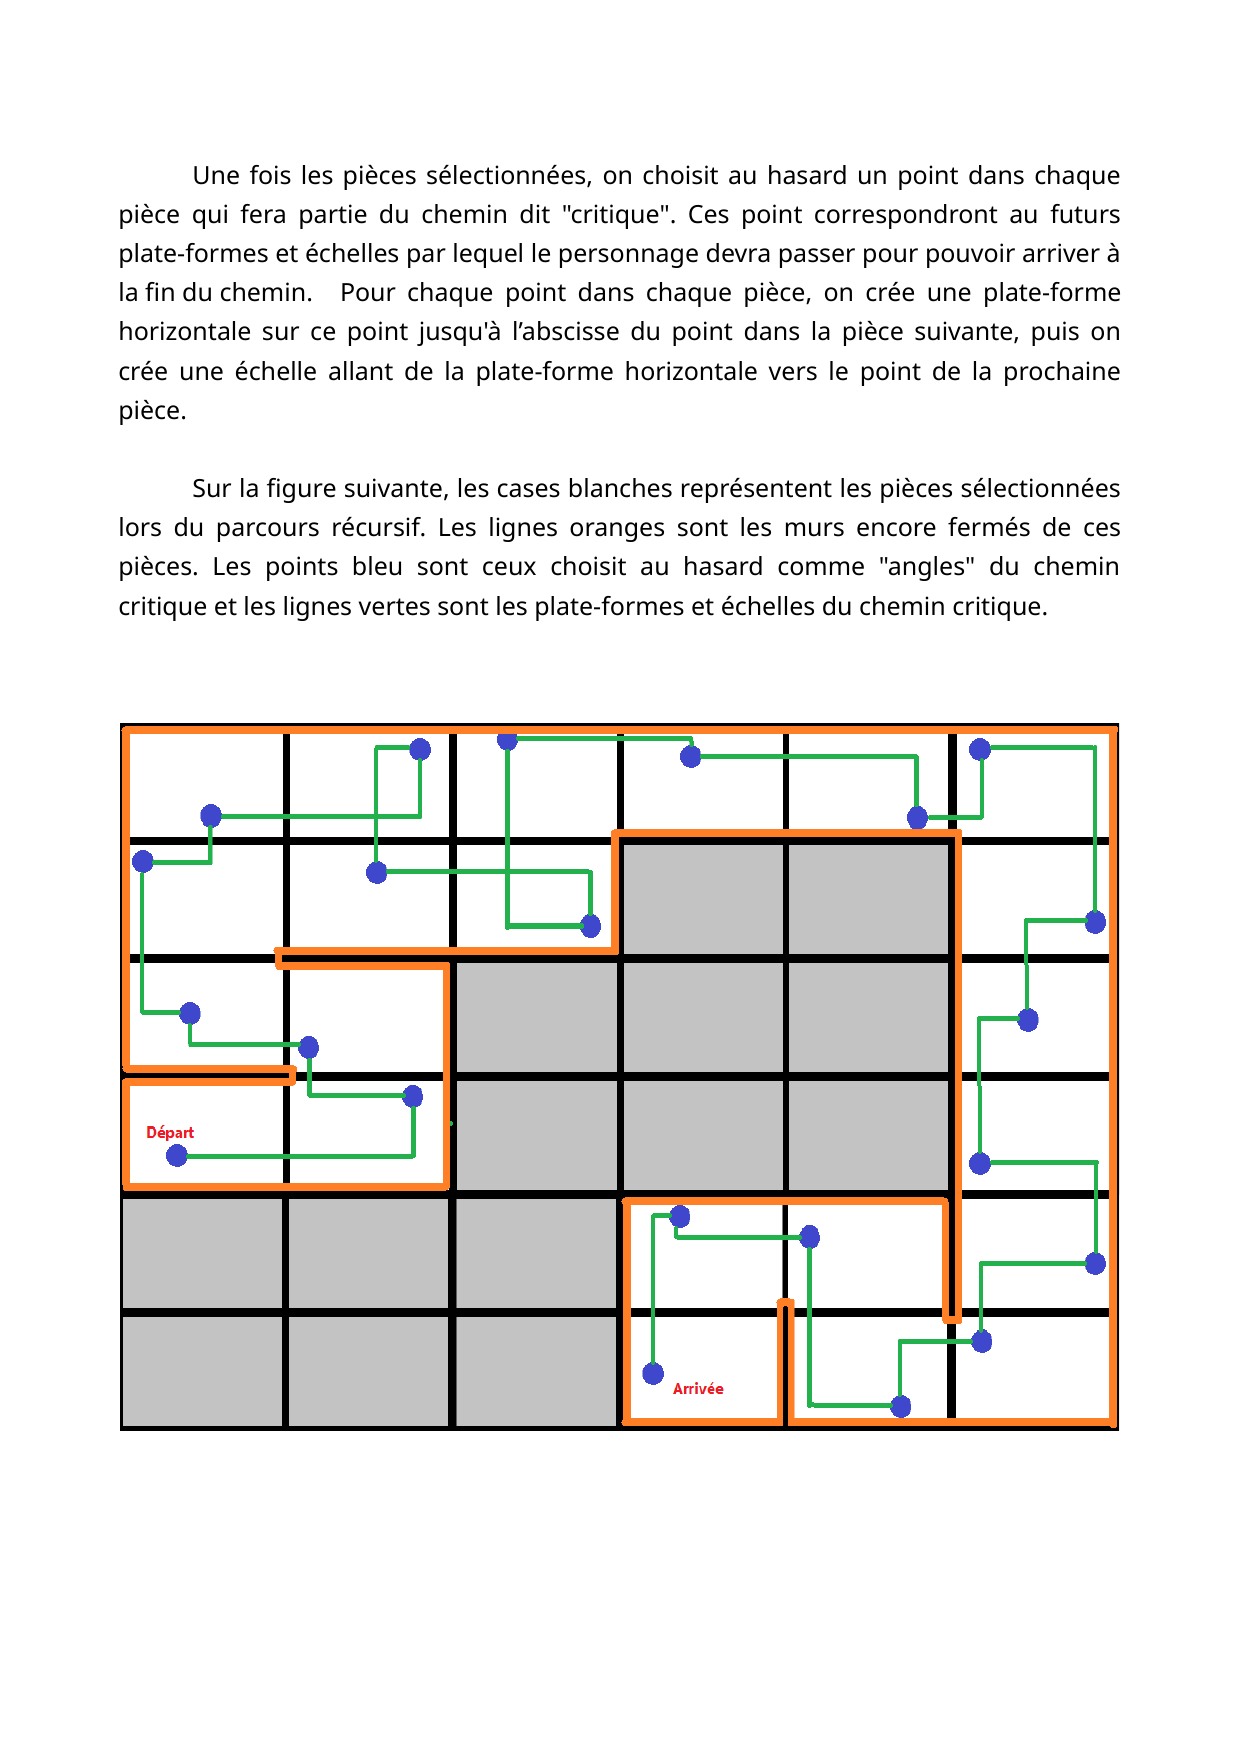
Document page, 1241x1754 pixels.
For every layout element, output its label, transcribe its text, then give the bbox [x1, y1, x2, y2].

picture [120, 723, 1120, 1433]
text Une fois les pièces sélectionnées, on choisit au hasard un point dans chaque pièce qui fera partie du chemin dit "critique". Ces point correspondront au futurs plate-formes et échelles par lequel le personnage devra passer pour pouvoir arriver à la fin du chemin. Pour chaque point dans chaque pièce, on crée une plate-forme horizontale sur ce point jusqu'à l’abscisse du point dans la pièce suivante, puis on crée une échelle allant de la plate-forme horizontale vers le point de la prochaine pièce. [118, 157, 1122, 426]
text Sur la figure suivante, les cases blanches représentent les pièces sélectionnées lors du parcours récursif. Les lignes oranges sont les murs encore fermés de ces pièces. Les points bleu sont ceux choisit au hasard comme "angles" du chemin critique et les lignes vertes sont les plate-formes et échelles du chemin critique. [118, 471, 1122, 622]
